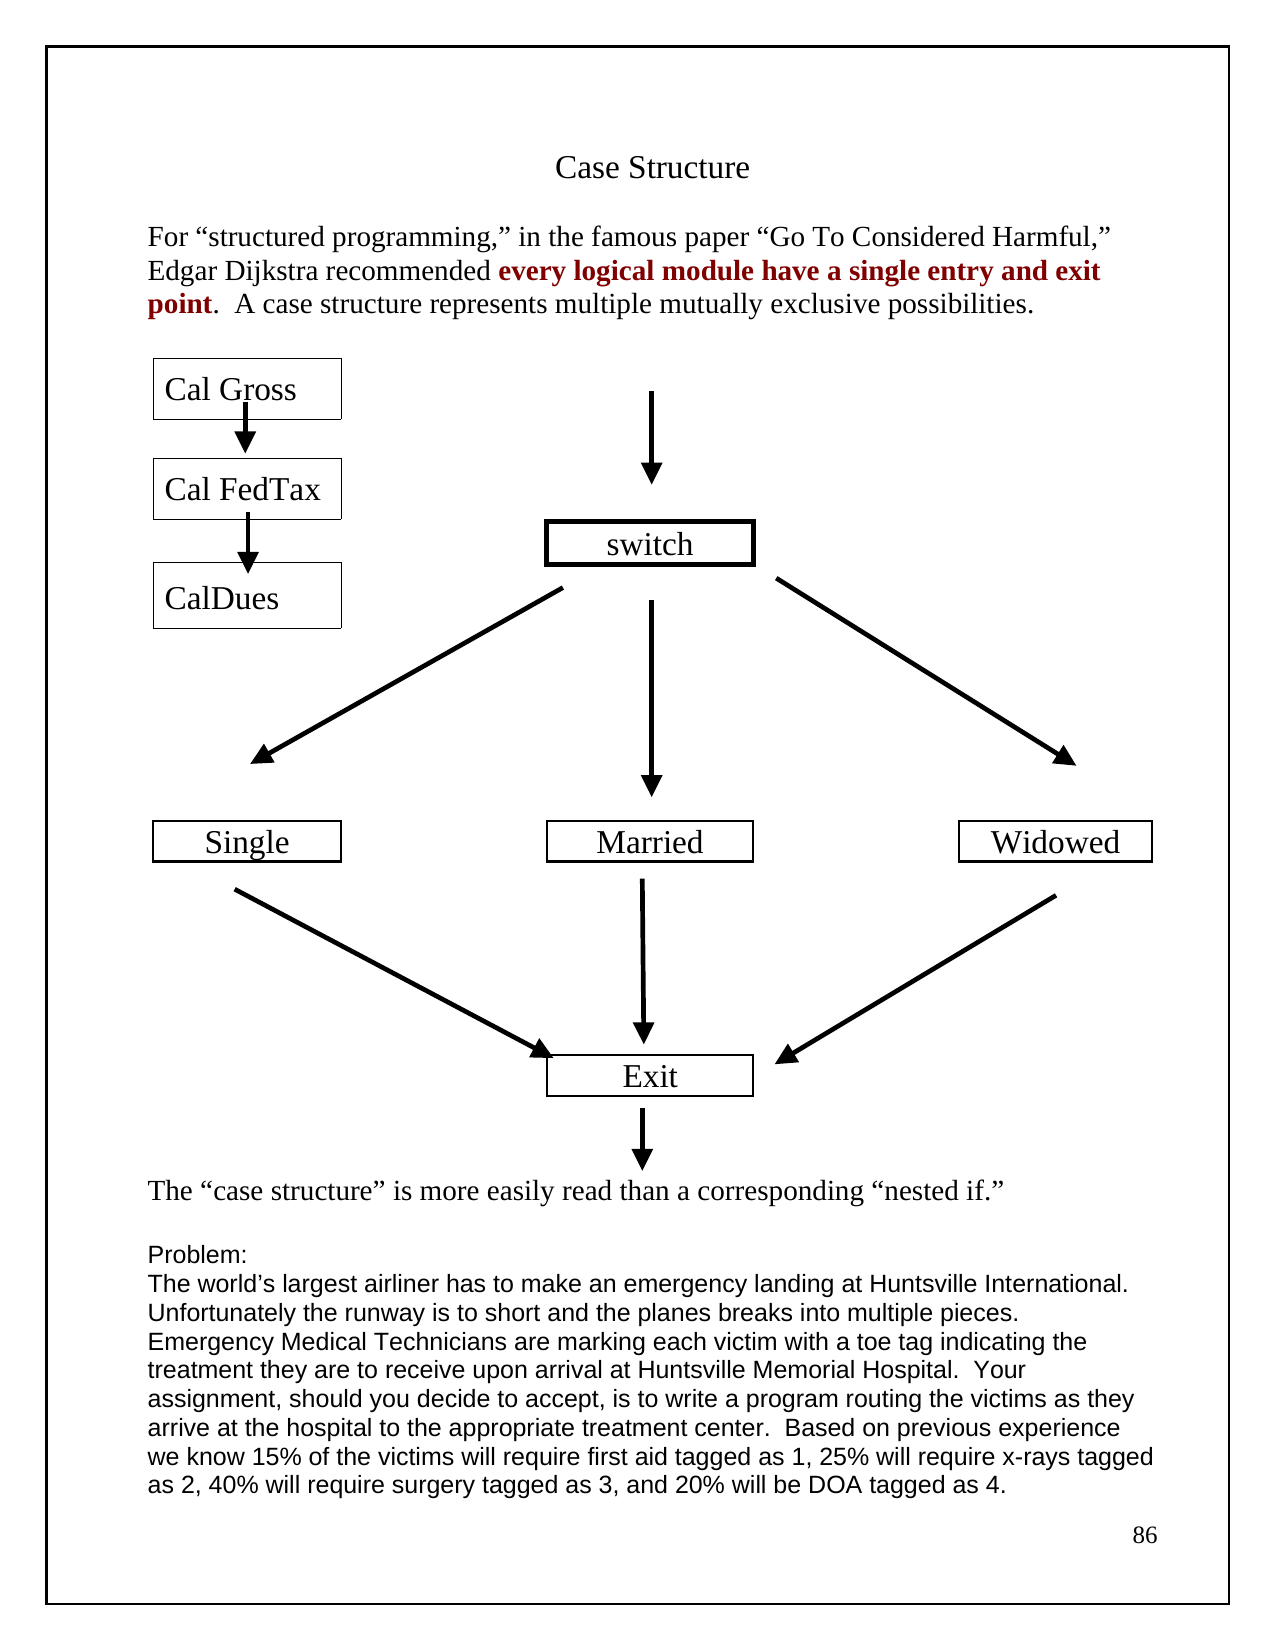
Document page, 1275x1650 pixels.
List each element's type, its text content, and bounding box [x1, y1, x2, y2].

table_cell [753, 782, 959, 820]
table_cell [547, 628, 649, 667]
table_cell [547, 705, 649, 743]
table_cell [264, 901, 341, 939]
table_cell [153, 705, 341, 743]
table_header [753, 358, 959, 419]
table_cell [153, 901, 321, 939]
table_cell [341, 1054, 546, 1094]
table_cell [654, 705, 753, 743]
table_cell [959, 939, 1152, 977]
table_cell [341, 978, 467, 1016]
table_cell [153, 1095, 341, 1135]
table_cell [341, 667, 415, 705]
table_cell [959, 901, 1040, 939]
table_cell [341, 901, 547, 939]
table_cell [654, 743, 753, 782]
table_cell [547, 901, 640, 939]
table_cell Single [154, 822, 340, 860]
table_cell [294, 717, 341, 743]
table_cell [654, 419, 753, 458]
table_cell [798, 1016, 959, 1054]
table_cell [482, 1016, 547, 1047]
table_cell [959, 863, 1152, 901]
text For “structured programming,” in the famous paper “Go To Considered Harmful,” Edgar Dijkstra recommended every logical module have a single entry and exit point. A case structure represents multiple mutually exclusive possibilities. [147, 219, 1158, 320]
table_header [342, 358, 547, 419]
table_cell [959, 667, 1152, 705]
table_cell [754, 1054, 959, 1094]
table_cell [959, 743, 1152, 782]
table_cell [153, 978, 341, 1016]
table_cell [959, 458, 1152, 518]
table_cell [341, 782, 547, 820]
table_cell [153, 629, 341, 667]
table_cell [153, 520, 246, 562]
table_cell [959, 519, 1152, 562]
table_cell [547, 1097, 753, 1135]
table_cell [959, 705, 1034, 743]
table_cell [645, 901, 753, 939]
table_cell [925, 667, 959, 688]
table_header [547, 358, 753, 419]
table_cell switch [549, 524, 751, 562]
table_cell [341, 743, 547, 782]
table_cell [959, 978, 1152, 1016]
table_cell [153, 1016, 341, 1054]
table_cell [341, 939, 547, 977]
table_cell [959, 628, 1152, 667]
table_cell [862, 978, 959, 1016]
table_cell [341, 949, 393, 977]
table_cell [341, 419, 547, 458]
table_cell [429, 628, 547, 667]
table_cell [410, 978, 547, 1016]
table_cell [754, 820, 958, 860]
table_cell [959, 1135, 1152, 1173]
table_cell Widowed [960, 822, 1151, 860]
table_cell Cal FedTax [154, 459, 341, 518]
table_cell [959, 696, 973, 705]
table_cell [547, 1016, 753, 1054]
table_header Cal Gross [154, 359, 341, 419]
table_cell [547, 863, 753, 901]
table_cell [498, 600, 547, 628]
table_cell [341, 1095, 547, 1135]
table_cell [753, 860, 959, 901]
table_cell [986, 705, 1152, 743]
table_cell [753, 901, 959, 939]
table_cell [153, 939, 341, 977]
table_cell [341, 705, 547, 743]
table_cell CalDues [154, 563, 341, 628]
table_cell [547, 743, 649, 782]
table_cell [753, 628, 912, 667]
table_cell [547, 1135, 753, 1173]
table_cell Married [548, 822, 752, 860]
table_cell [959, 1016, 1152, 1054]
table_cell [654, 628, 753, 667]
table_cell [654, 667, 753, 705]
table_cell Exit [548, 1056, 752, 1094]
table_cell [959, 419, 1152, 458]
table_cell [753, 419, 959, 458]
table_cell [547, 782, 753, 820]
table_cell [153, 420, 341, 458]
table_cell [646, 978, 753, 1016]
table_cell [753, 939, 959, 977]
text The world’s largest airliner has to make an emergency landing at Huntsville International. Unfortunately the runway is to short and the planes breaks into multiple pieces. Emergency Medical Technicians are marking each victim with a toe tag indicating the treatment they are to receive upon arrival at Huntsville Memorial Hospital. Your assignment, should you decide to accept, is to write a program routing the victims as they arrive at the hospital to the appropriate treatment center. Based on previous experience we know 15% of the victims will require first aid tagged as 1, 25% will require x-rays tagged as 2, 40% will require surgery tagged as 3, and 20% will be DOA tagged as 4. [147, 1269, 1158, 1499]
table_cell [959, 1095, 1152, 1135]
table_cell [753, 1016, 848, 1054]
table_cell [547, 567, 753, 628]
table_header [959, 358, 1152, 419]
table_cell [153, 1135, 341, 1173]
table_cell [153, 667, 341, 705]
text The “case structure” is more easily read than a corresponding “nested if.” [147, 1173, 1158, 1207]
table_cell [753, 978, 912, 1016]
table_cell [341, 1016, 532, 1054]
table_cell [990, 901, 1152, 939]
table_cell [547, 419, 649, 458]
table_cell [547, 939, 640, 977]
table_cell [753, 667, 959, 705]
table_cell [341, 860, 547, 901]
table_cell [341, 1135, 547, 1173]
table_cell [250, 520, 341, 562]
table_cell [959, 1054, 1152, 1094]
table_cell [753, 458, 959, 518]
table_cell [646, 939, 753, 977]
table_cell [753, 1095, 959, 1135]
table_cell [341, 628, 484, 667]
table_cell [153, 863, 341, 901]
table_cell [863, 628, 959, 667]
table_cell [753, 743, 959, 782]
table_cell [753, 705, 959, 743]
table_cell [959, 562, 1152, 628]
text Case Structure [147, 147, 1158, 186]
table_cell [927, 957, 959, 977]
table_cell [342, 458, 547, 518]
table_cell [342, 562, 547, 628]
table_cell [753, 1135, 959, 1173]
table_cell [547, 667, 649, 705]
table_cell [153, 1054, 341, 1094]
table_cell [153, 782, 341, 820]
table_cell [342, 820, 546, 860]
table_cell [265, 743, 280, 750]
table_cell [547, 978, 641, 1016]
table_cell [756, 519, 959, 562]
table_cell [959, 782, 1152, 820]
table_cell [341, 519, 544, 562]
table_cell [753, 562, 959, 628]
table_cell [153, 743, 341, 782]
table_cell [959, 939, 977, 950]
table_cell [362, 667, 547, 705]
table_cell [547, 458, 753, 518]
text Problem: [147, 1240, 1158, 1269]
